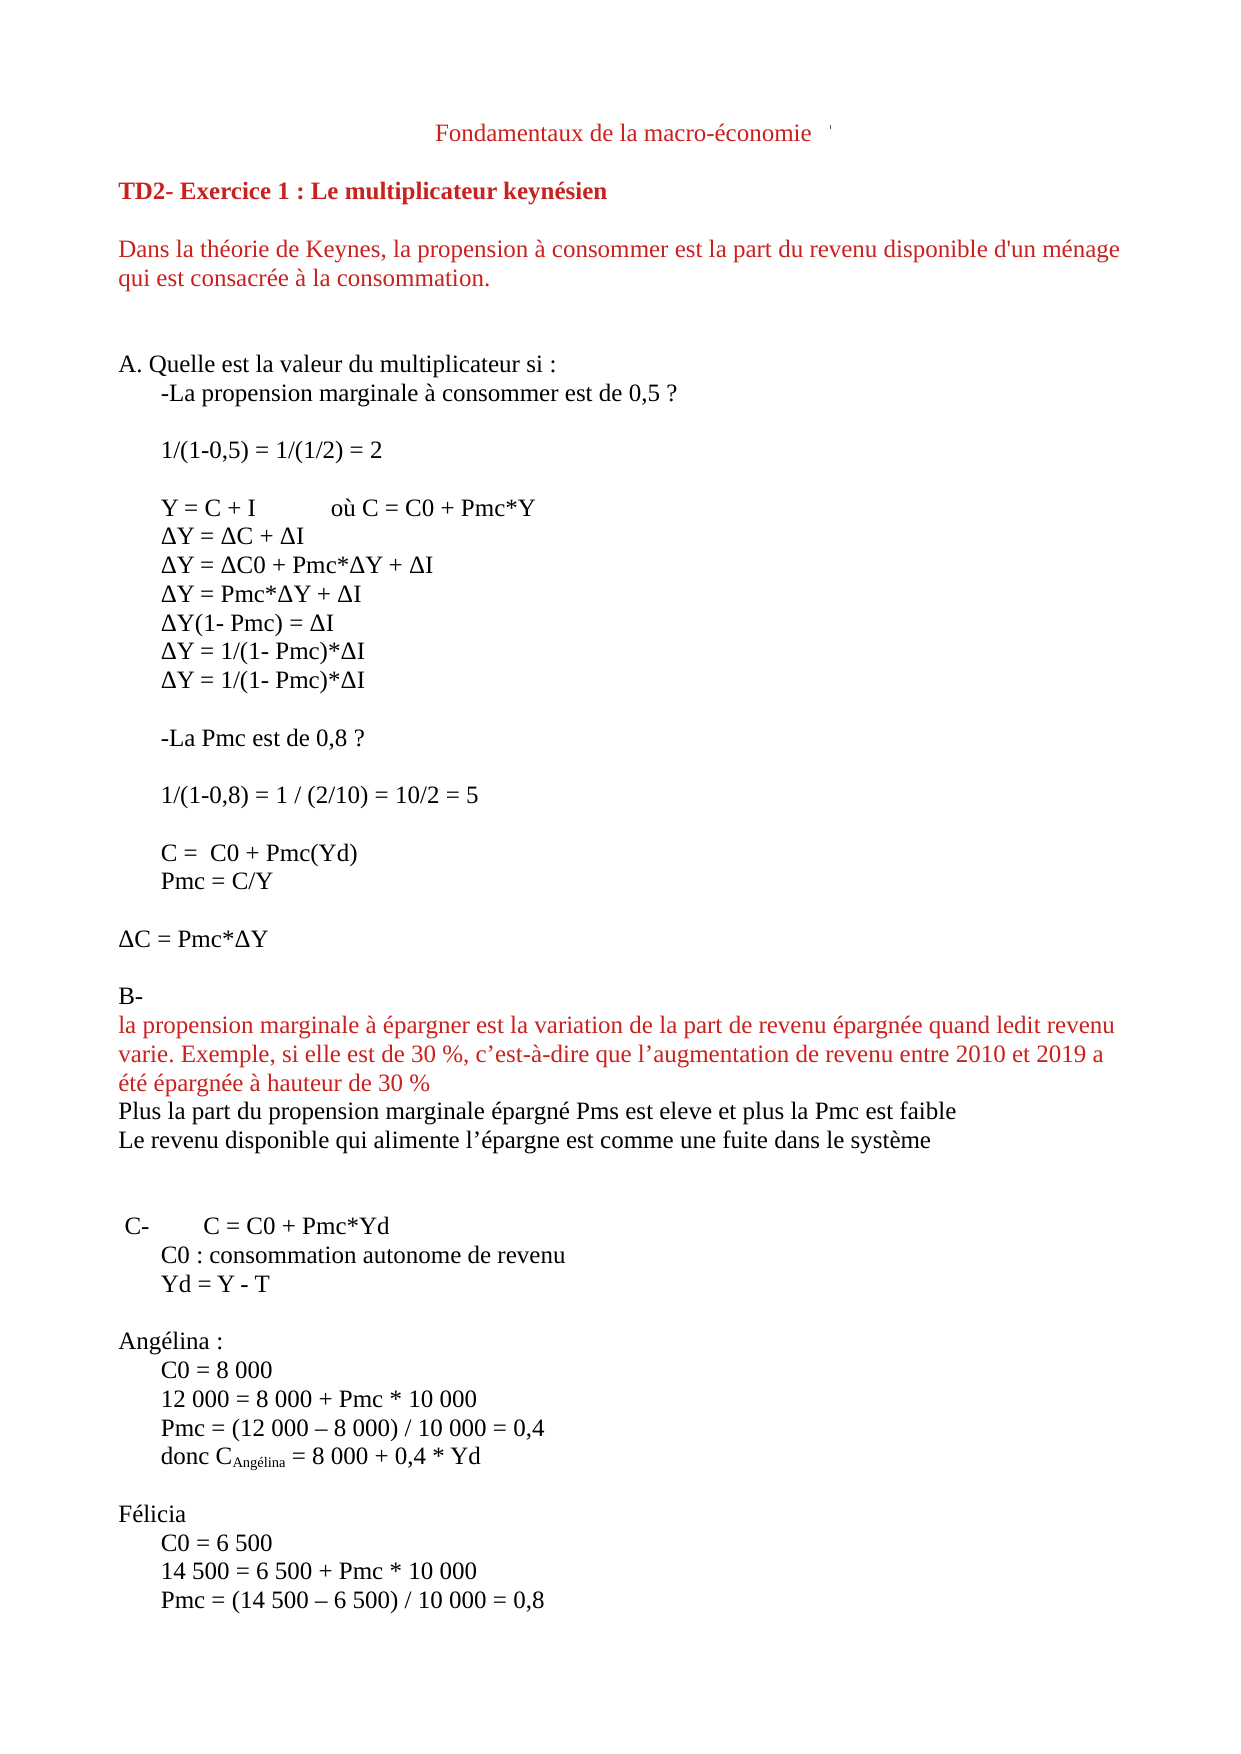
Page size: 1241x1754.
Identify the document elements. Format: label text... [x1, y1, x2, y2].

text C0 : consommation autonome de revenu [118, 1240, 1122, 1269]
text C0 = 8 000 [118, 1355, 1122, 1384]
text été épargnée à hauteur de 30 % [118, 1068, 1122, 1096]
text 1/(1-0,5) = 1/(1/2) = 2 [118, 435, 1122, 464]
text Pmc = C/Y [118, 866, 1122, 895]
text Yd = Y - T [118, 1269, 1122, 1298]
text ΔY = ΔC + ΔI [118, 521, 1122, 550]
text TD2- Exercice 1 : Le multiplicateur keynésien [118, 176, 1122, 205]
text ΔY = ΔC0 + Pmc*ΔY + ΔI [118, 550, 1122, 579]
text Angélina : [118, 1326, 1122, 1355]
text ΔC = Pmc*ΔY [118, 924, 1122, 953]
text Félicia [118, 1499, 1122, 1528]
text Pmc = (14 500 – 6 500) / 10 000 = 0,8 [118, 1585, 1122, 1614]
text Plus la part du propension marginale épargné Pms est eleve et plus la Pmc est faible [118, 1096, 1122, 1125]
text C = C0 + Pmc(Yd) [118, 838, 1122, 866]
text -La propension marginale à consommer est de 0,5 ? [118, 378, 1122, 406]
text A. Quelle est la valeur du multiplicateur si : [118, 349, 1122, 378]
text 1/(1-0,8) = 1 / (2/10) = 10/2 = 5 [118, 780, 1122, 809]
text ΔY = 1/(1- Pmc)*ΔI [118, 665, 1122, 694]
text Y = C + I où C = C0 + Pmc*Y [118, 493, 1122, 521]
text C- C = C0 + Pmc*Yd [118, 1211, 1122, 1240]
text ΔY(1- Pmc) = ΔI [118, 608, 1122, 636]
text Le revenu disponible qui alimente l’épargne est comme une fuite dans le système [118, 1125, 1122, 1154]
text Dans la théorie de Keynes, la propension à consommer est la part du revenu disponible d'un ménage qui est consacrée à la consommation. [118, 234, 1122, 291]
text ΔY = 1/(1- Pmc)*ΔI [118, 636, 1122, 665]
text Pmc = (12 000 – 8 000) / 10 000 = 0,4 [118, 1413, 1122, 1441]
text donc CAngélina = 8 000 + 0,4 * Yd [118, 1441, 1122, 1470]
text la propension marginale à épargner est la variation de la part de revenu épargnée quand ledit revenu varie. Exemple, si elle est de 30 %, c’est-à-dire que l’augmentation de revenu entre 2010 et 2019 a [118, 1010, 1122, 1068]
text 14 500 = 6 500 + Pmc * 10 000 [118, 1556, 1122, 1585]
text 12 000 = 8 000 + Pmc * 10 000 [118, 1384, 1122, 1413]
text ΔY = Pmc*ΔY + ΔI [118, 579, 1122, 608]
text B- [118, 981, 1122, 1010]
text C0 = 6 500 [118, 1528, 1122, 1556]
text -La Pmc est de 0,8 ? [118, 723, 1122, 751]
